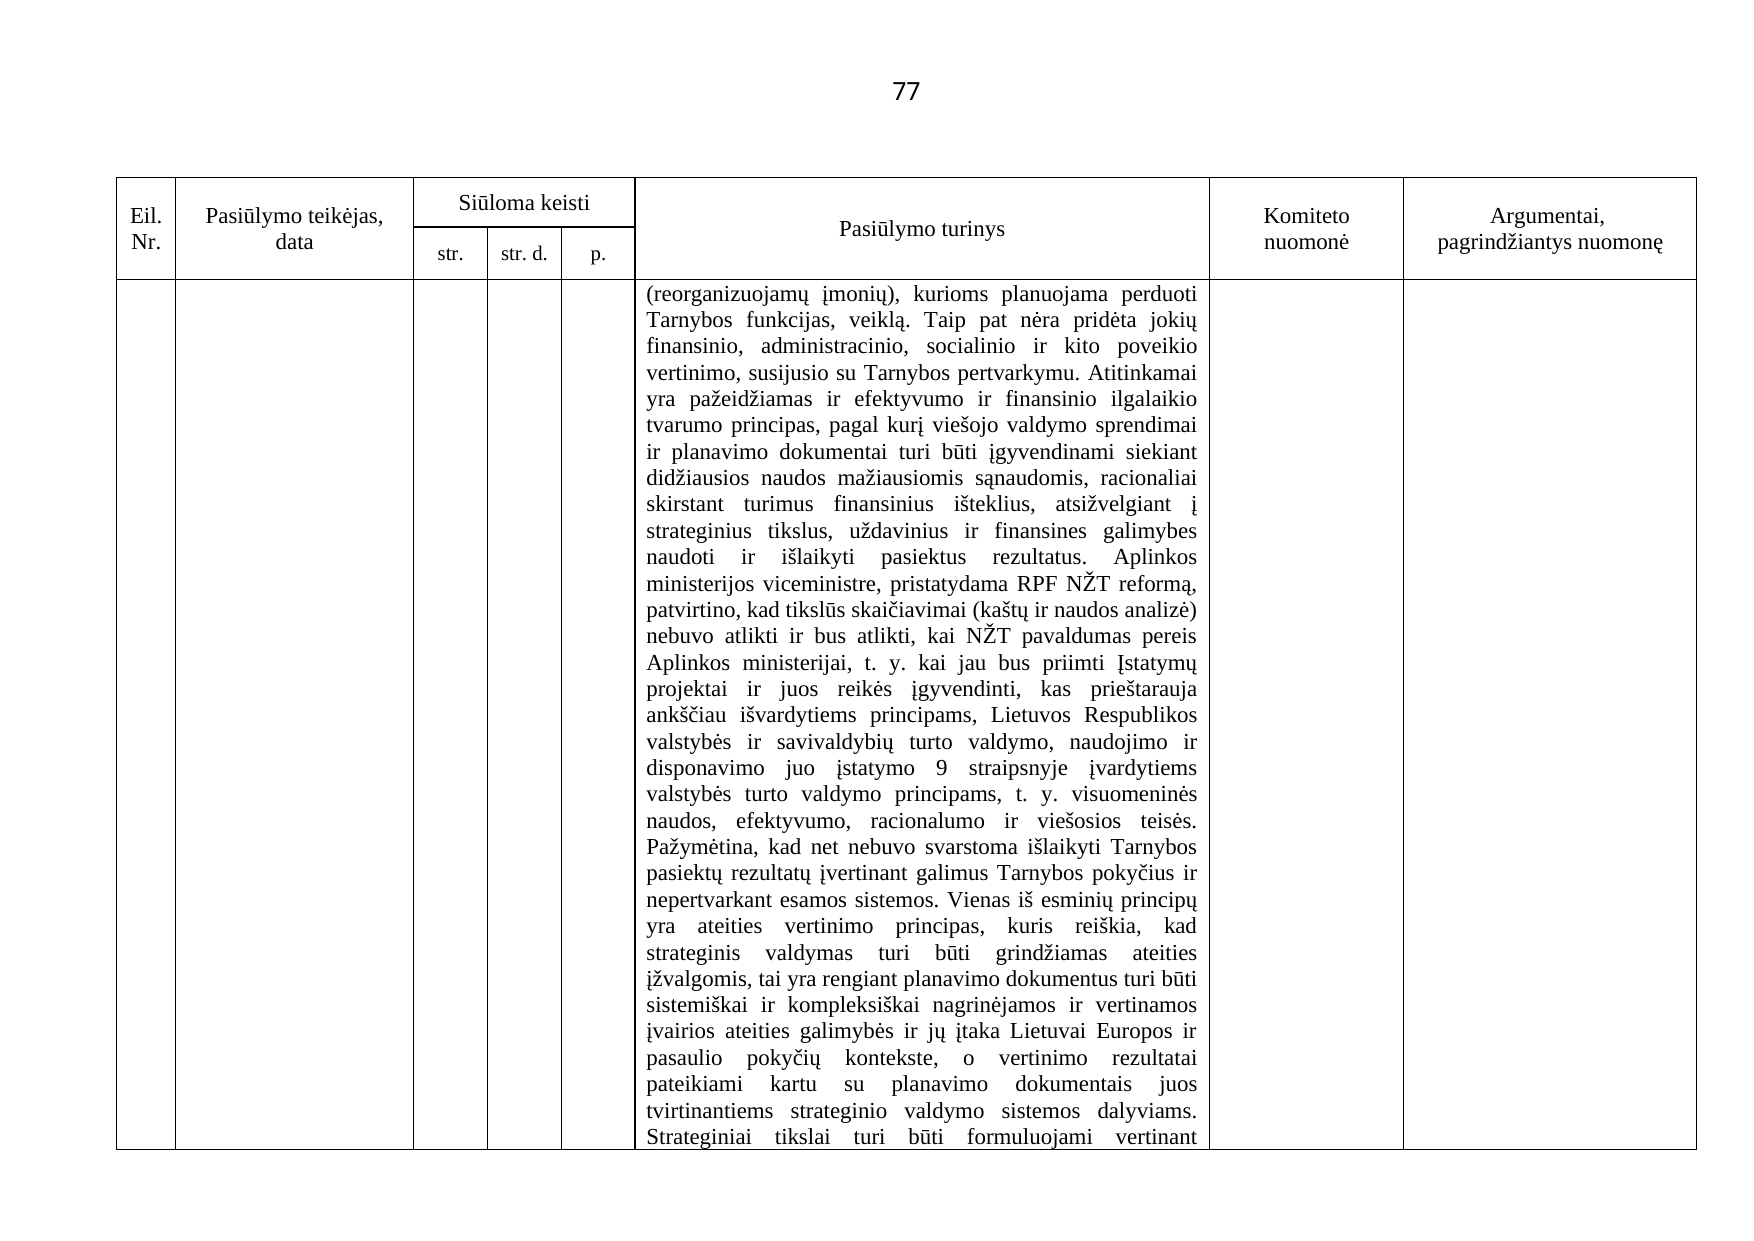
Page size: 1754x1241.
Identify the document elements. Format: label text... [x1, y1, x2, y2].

table_header Pasiūlymo teikėjas, data [176, 178, 413, 279]
table_header Pasiūlymo turinys [636, 178, 1209, 279]
table_cell [488, 280, 561, 1149]
table_cell str. [414, 228, 487, 279]
table_cell [414, 280, 487, 1149]
table_cell [1404, 280, 1696, 1149]
table_header Eil. Nr. [117, 178, 175, 279]
table_cell [176, 280, 413, 1149]
table_header Siūloma keisti [414, 178, 634, 226]
table_cell [1210, 280, 1403, 1149]
table_cell (reorganizuojamų įmonių), kurioms planuojama perduoti Tarnybos funkcijas, veiklą. Taip pat nėra pridėta jokių finansinio, administracinio, socialinio ir kito poveikio vertinimo, susijusio su Tarnybos pertvarkymu. Atitinkamai yra pažeidžiamas ir efektyvumo ir finansinio ilgalaikio tvarumo principas, pagal kurį viešojo valdymo sprendimai ir planavimo dokumentai turi būti įgyvendinami siekiant didžiausios naudos mažiausiomis sąnaudomis, racionaliai skirstant turimus finansinius išteklius, atsižvelgiant į strateginius tikslus, uždavinius ir finansines galimybes naudoti ir išlaikyti pasiektus rezultatus. Aplinkos ministerijos viceministre, pristatydama RPF NŽT reformą, patvirtino, kad tikslūs skaičiavimai (kaštų ir naudos analizė) nebuvo atlikti ir bus atlikti, kai NŽT pavaldumas pereis Aplinkos ministerijai, t. y. kai jau bus priimti Įstatymų projektai ir juos reikės įgyvendinti, kas prieštarauja ankščiau išvardytiems principams, Lietuvos Respublikos valstybės ir savivaldybių turto valdymo, naudojimo ir disponavimo juo įstatymo 9 straipsnyje įvardytiems valstybės turto valdymo principams, t. y. visuomeninės naudos, efektyvumo, racionalumo ir viešosios teisės. Pažymėtina, kad net nebuvo svarstoma išlaikyti Tarnybos pasiektų rezultatų įvertinant galimus Tarnybos pokyčius ir nepertvarkant esamos sistemos. Vienas iš esminių principų yra ateities vertinimo principas, kuris reiškia, kad strateginis valdymas turi būti grindžiamas ateities įžvalgomis, tai yra rengiant planavimo dokumentus turi būti sistemiškai ir kompleksiškai nagrinėjamos ir vertinamos įvairios ateities galimybės ir jų įtaka Lietuvai Europos ir pasaulio pokyčių kontekste, o vertinimo rezultatai pateikiami kartu su planavimo dokumentais juos tvirtinantiems strateginio valdymo sistemos dalyviams. Strateginiai tikslai turi būti formuluojami vertinant [636, 280, 1209, 1149]
table_cell str. d. [488, 228, 561, 279]
table_header Komiteto nuomonė [1210, 178, 1403, 279]
table_cell [117, 280, 175, 1149]
table_cell p. [562, 228, 634, 279]
table_cell [562, 280, 634, 1149]
table_header Argumentai, pagrindžiantys nuomonę [1404, 178, 1696, 279]
